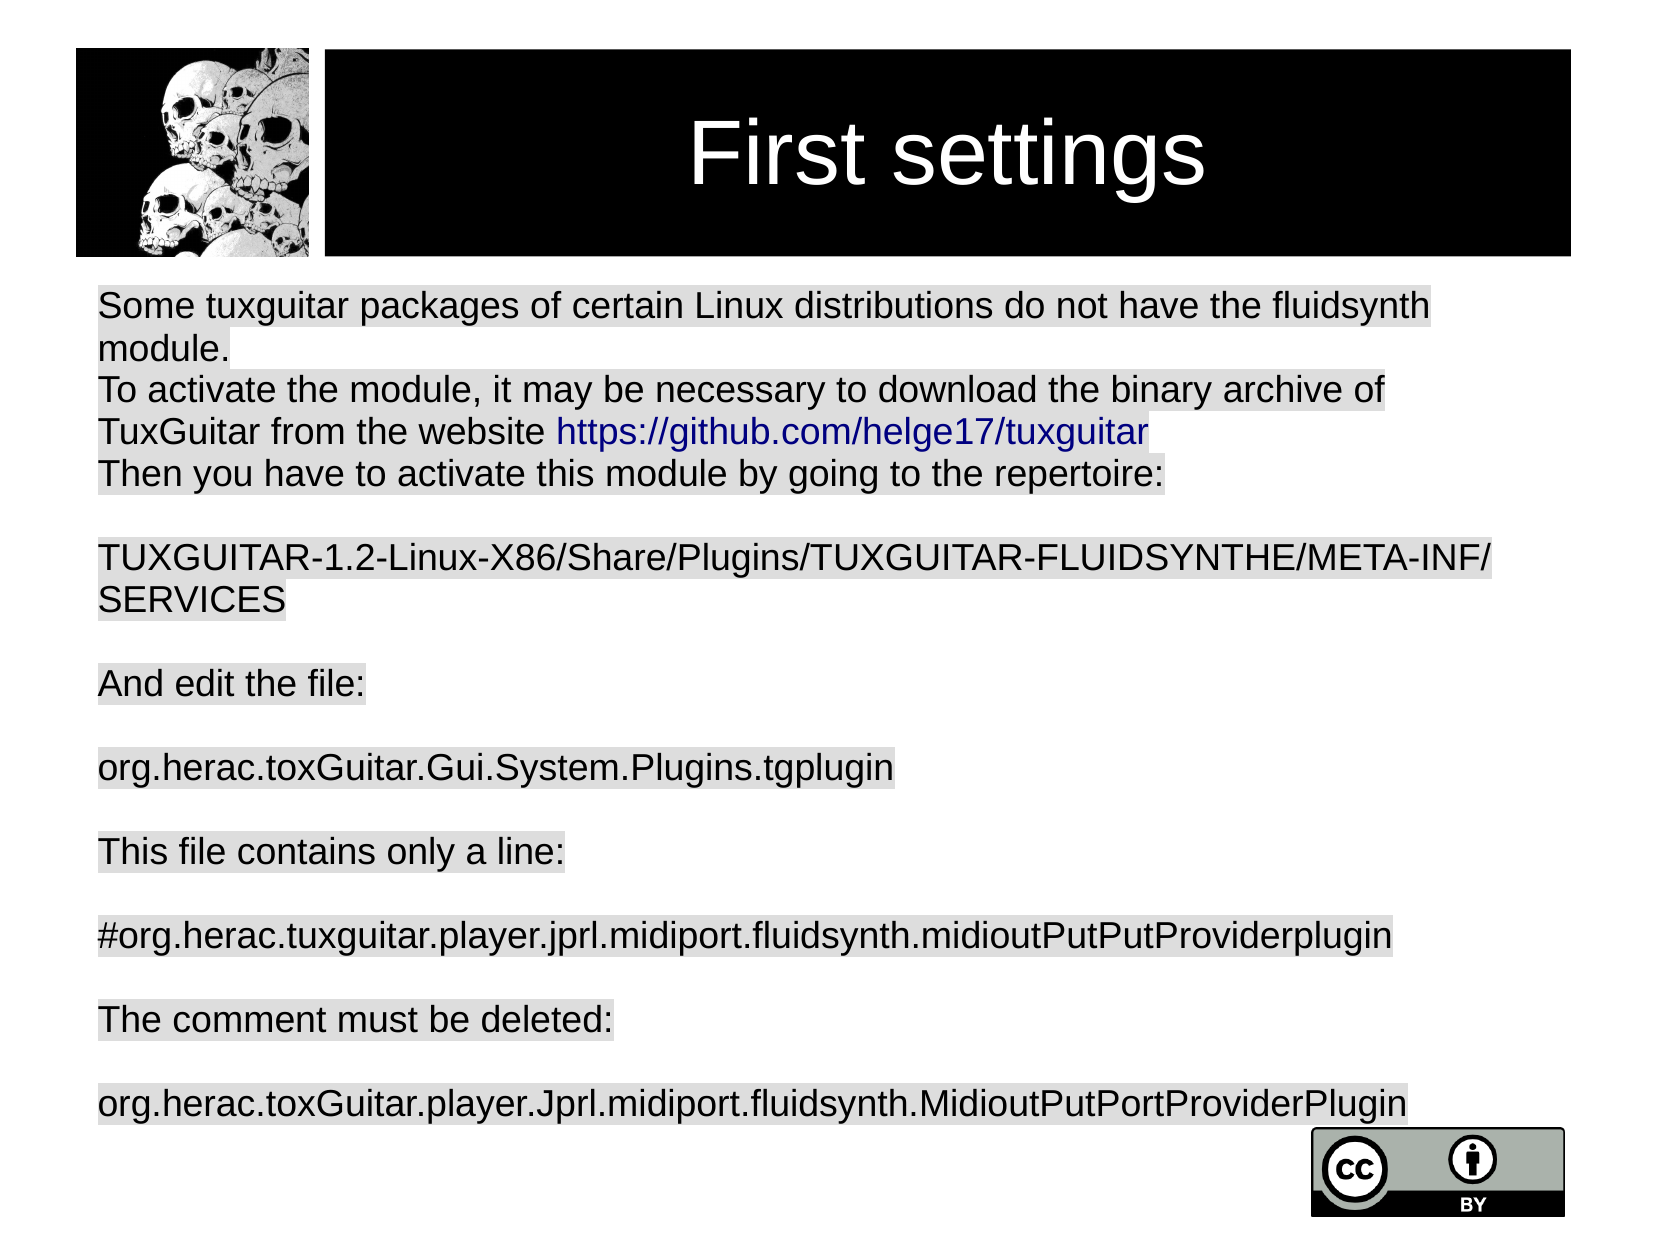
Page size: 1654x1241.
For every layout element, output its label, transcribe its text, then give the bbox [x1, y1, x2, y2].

title First settings [324, 49, 1571, 257]
picture [76, 48, 309, 257]
picture [1311, 1133, 1565, 1217]
text_box Some tuxguitar packages of certain Linux distributions do not have the fluidsynth module. To activate the module, it may be necessary to download the binary archive of TuxGuitar from the website https://github.com/helge17/tuxguitar Then you have to activate this module by going to the repertoire: TUXGUITAR-1.2-Linux-X86/Share/Plugins/TUXGUITAR-FLUIDSYNTHE/META-INF/SERVICES And edit the file: org.herac.toxGuitar.Gui.System.Plugins.tgplugin This file contains only a line: #org.herac.tuxguitar.player.jprl.midiport.fluidsynth.midioutPutPutProviderplugin The comment must be deleted: org.herac.toxGuitar.player.Jprl.midiport.fluidsynth.MidioutPutPortProviderPlugin [82, 277, 1571, 1133]
